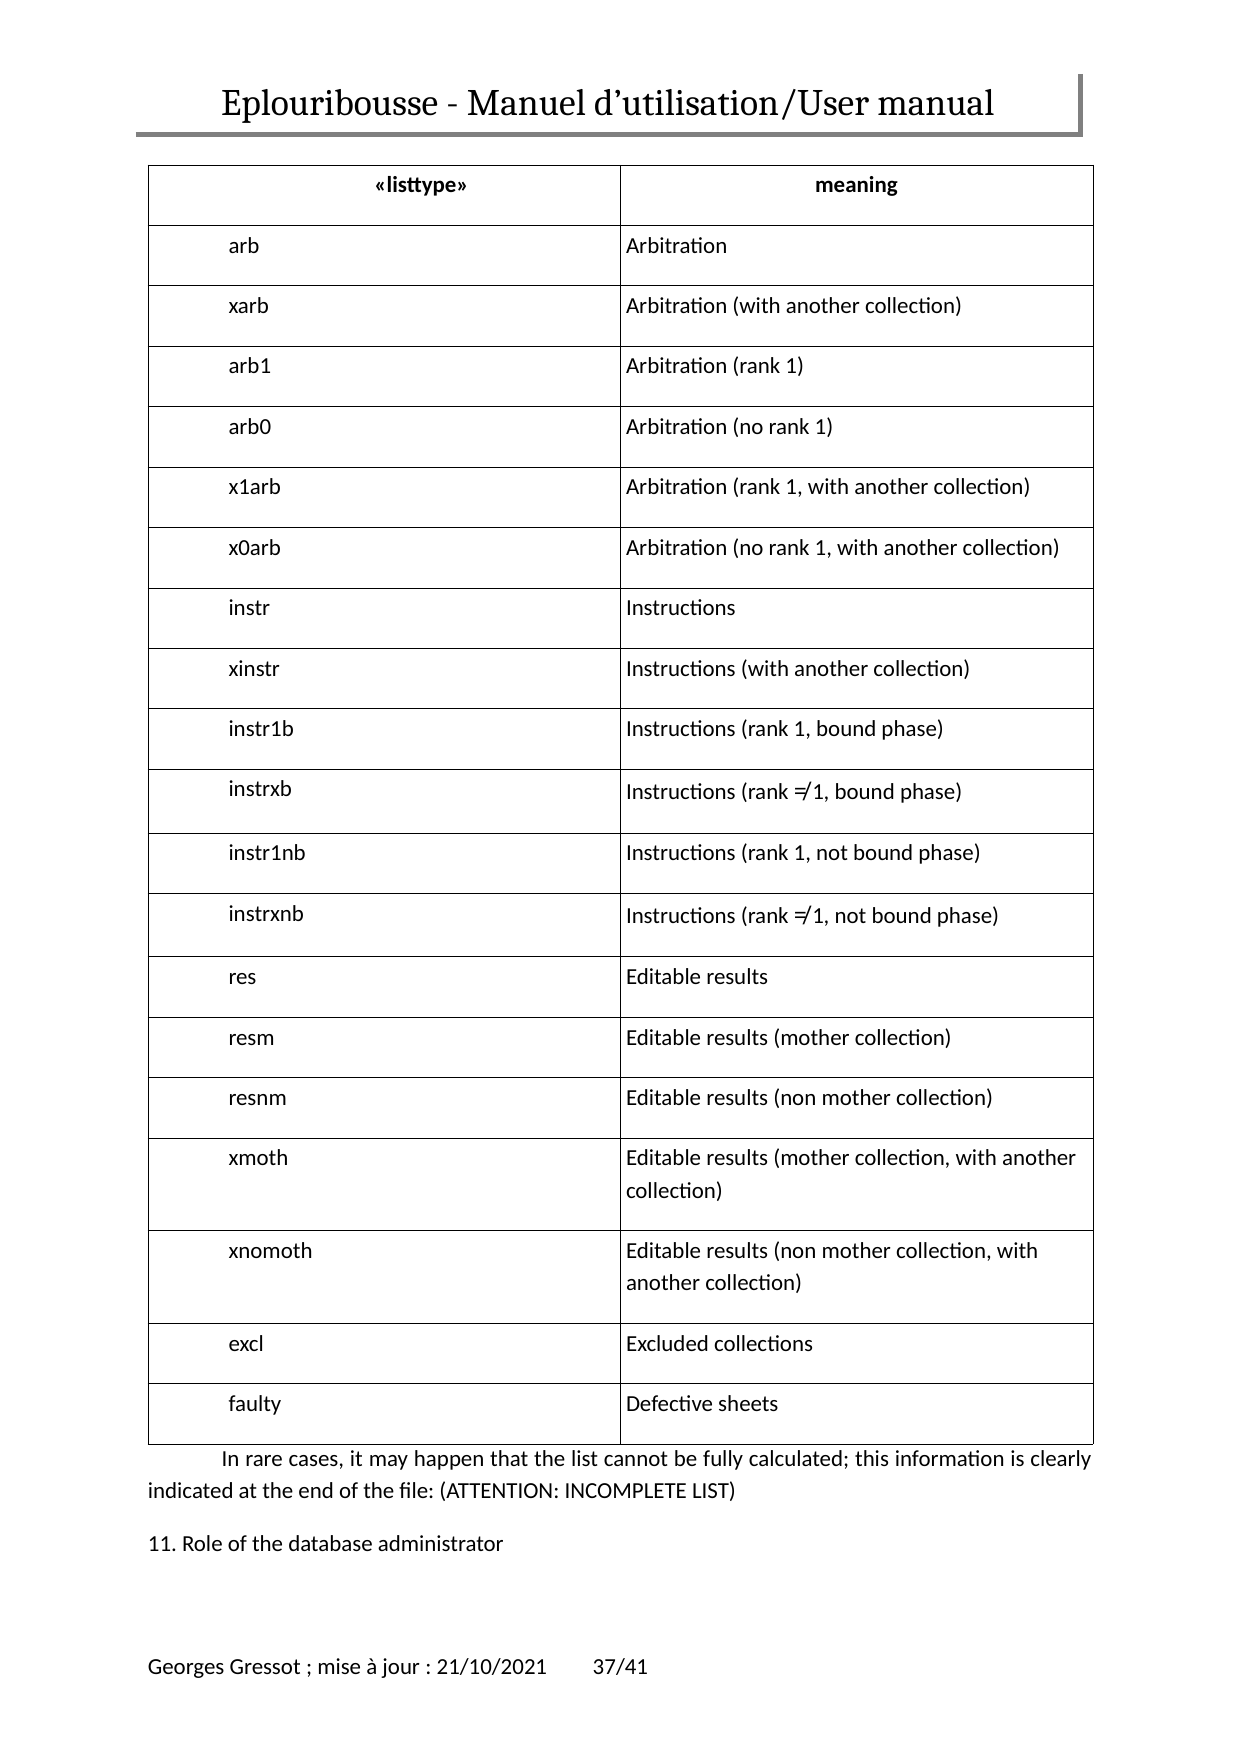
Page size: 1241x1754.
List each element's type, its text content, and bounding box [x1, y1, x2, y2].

table_cell faulty [149, 1384, 620, 1444]
table_cell instrxb [149, 770, 620, 832]
table_cell Arbitration (with another collection) [621, 286, 1093, 346]
table_cell arb0 [149, 407, 620, 467]
text 11. Role of the database administrator [148, 1529, 1093, 1557]
table_cell Instructions (rank 1, bound phase) [621, 709, 1093, 769]
table_cell xmoth [149, 1139, 620, 1230]
table_cell Instructions (rank ≠ 1, bound phase) [621, 770, 1093, 832]
table_cell Arbitration (no rank 1, with another collection) [621, 528, 1093, 587]
table_cell Arbitration (rank 1) [621, 347, 1093, 406]
table_cell res [149, 957, 620, 1017]
table_cell Arbitration [621, 226, 1093, 285]
table_header meaning [621, 166, 1093, 225]
table_cell Arbitration (rank 1, with another collection) [621, 468, 1093, 527]
table_cell Instructions (rank ≠ 1, not bound phase) [621, 894, 1093, 956]
table_cell arb [149, 226, 620, 285]
table_cell Editable results (non mother collection) [621, 1078, 1093, 1138]
table_cell xarb [149, 286, 620, 346]
table_cell Editable results (non mother collection, with another collection) [621, 1231, 1093, 1323]
table_cell arb1 [149, 347, 620, 406]
table_cell Instructions (rank 1, not bound phase) [621, 834, 1093, 893]
table_cell Editable results [621, 957, 1093, 1017]
table_cell Instructions [621, 589, 1093, 648]
table_cell Editable results (mother collection, with another collection) [621, 1139, 1093, 1230]
table_cell Instructions (with another collection) [621, 649, 1093, 708]
table_cell instr [149, 589, 620, 648]
table_cell x1arb [149, 468, 620, 527]
table_cell instr1b [149, 709, 620, 769]
table_cell xnomoth [149, 1231, 620, 1323]
table_cell xinstr [149, 649, 620, 708]
table_cell Arbitration (no rank 1) [621, 407, 1093, 467]
table_cell resm [149, 1018, 620, 1077]
table_cell x0arb [149, 528, 620, 587]
table_cell Excluded collections [621, 1324, 1093, 1383]
table_cell Editable results (mother collection) [621, 1018, 1093, 1077]
table_header «listtype» [149, 166, 620, 225]
table_cell instr1nb [149, 834, 620, 893]
table_cell Defective sheets [621, 1384, 1093, 1444]
table_cell instrxnb [149, 894, 620, 956]
table_cell resnm [149, 1078, 620, 1138]
list In rare cases, it may happen that the list cannot be fully calculated; this information is clearly indicated at the end of the file: (ATTENTION: INCOMPLETE LIST) [148, 1445, 1093, 1504]
table_cell excl [149, 1324, 620, 1383]
